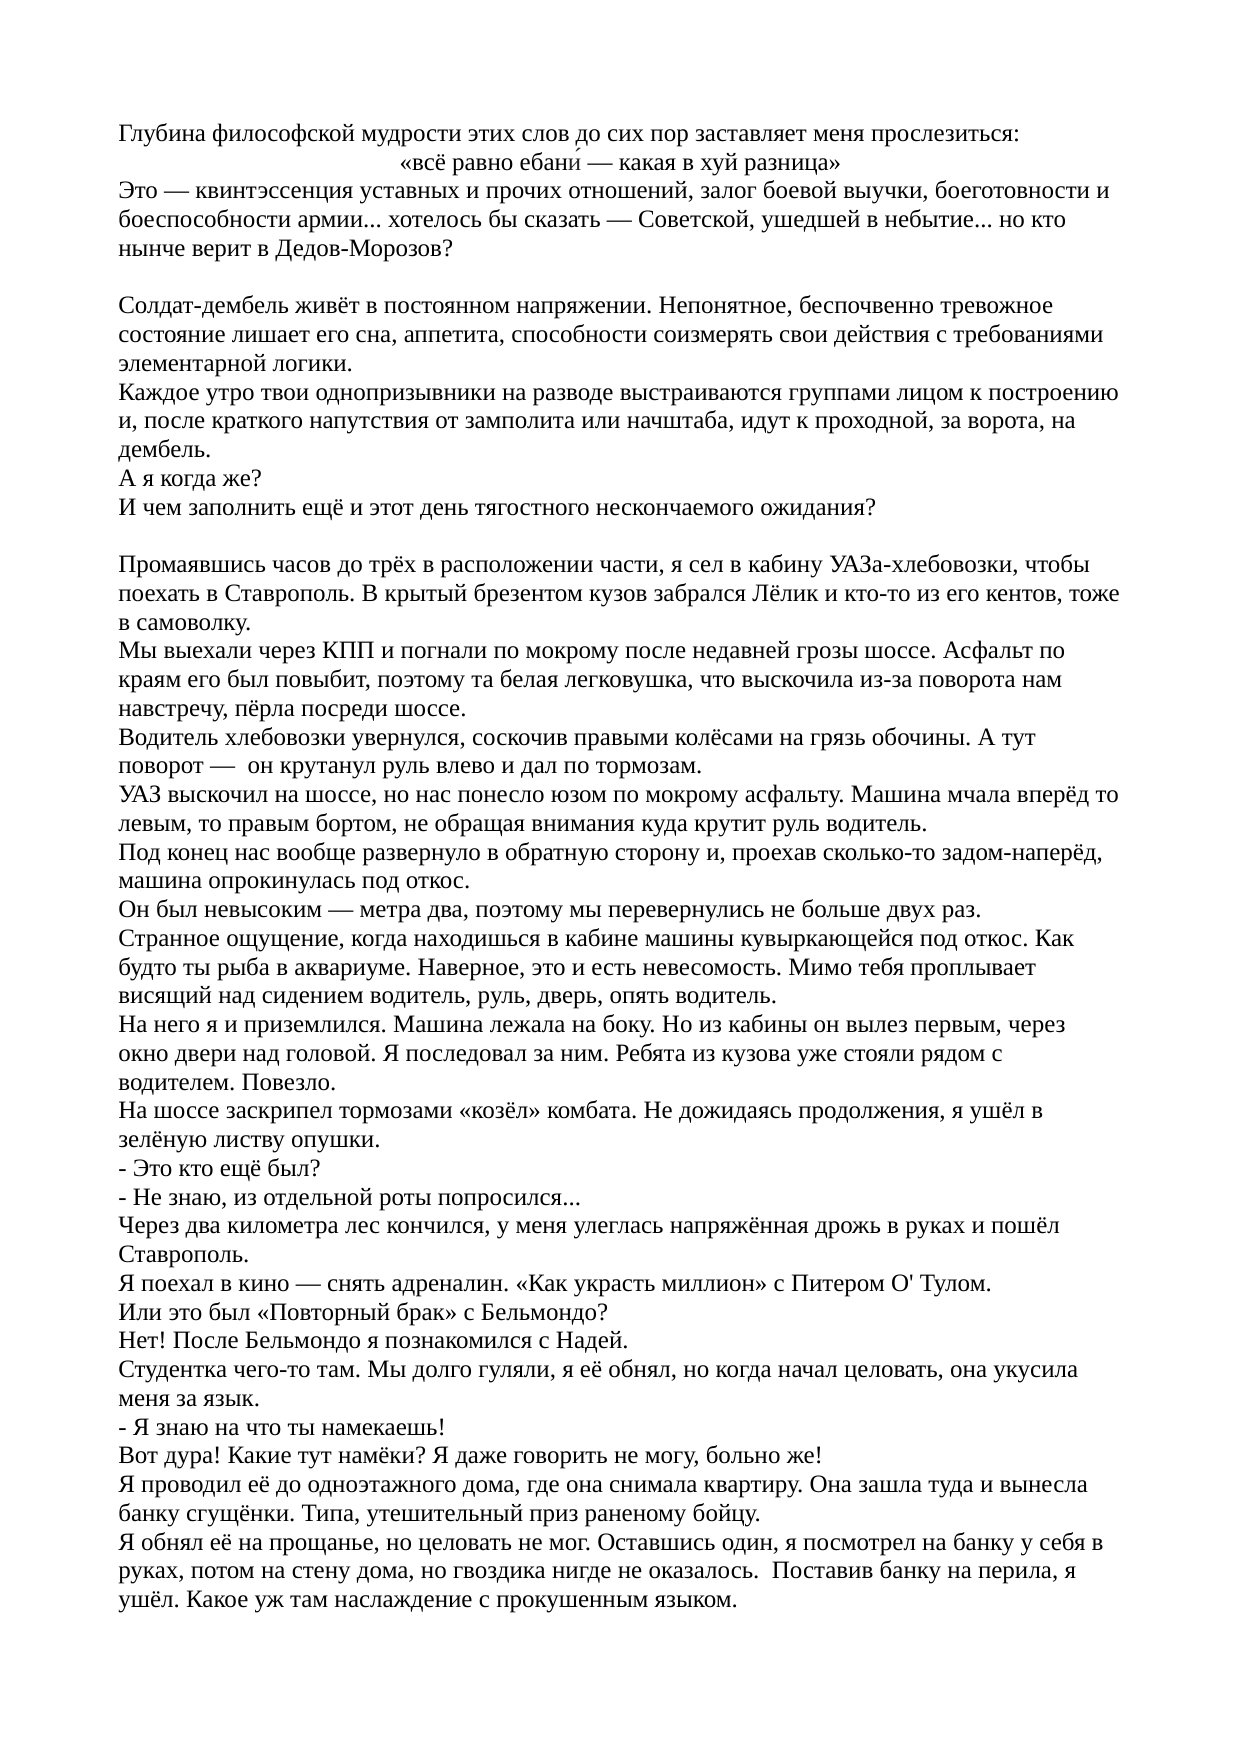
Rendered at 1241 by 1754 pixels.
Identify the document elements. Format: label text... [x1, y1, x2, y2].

text Это — квинтэссенция уставных и прочих отношений, залог боевой выучки, боеготовности и боеспособности армии... хотелось бы сказать — Советской, ушедшей в небытие... но кто нынче верит в Дедов-Морозов? [118, 176, 1122, 262]
text Я проводил её до одноэтажного дома, где она снимала квартиру. Она зашла туда и вынесла банку сгущёнки. Типа, утешительный приз раненому бойцу. [118, 1469, 1122, 1527]
text Студентка чего-то там. Мы долго гуляли, я её обнял, но когда начал целовать, она укусила меня за язык. [118, 1354, 1122, 1412]
text Глубина философской мудрости этих слов до сих пор заставляет меня прослезиться: [118, 118, 1122, 147]
text Промаявшись часов до трёх в расположении части, я сел в кабину УАЗа-хлебовозки, чтобы поехать в Ставрополь. В крытый брезентом кузов забрался Лёлик и кто-то из его кентов, тоже в самоволку. [118, 549, 1122, 636]
text На шоссе заскрипел тормозами «козёл» комбата. Не дожидаясь продолжения, я ушёл в зелёную листву опушки. [118, 1096, 1122, 1153]
text Водитель хлебовозки увернулся, соскочив правыми колёсами на грязь обочины. А тут поворот — он крутанул руль влево и дал по тормозам. [118, 722, 1122, 779]
text Мы выехали через КПП и погнали по мокрому после недавней грозы шоссе. Асфальт по краям его был повыбит, поэтому та белая легковушка, что выскочила из-за поворота нам навстречу, пёрла посреди шоссе. [118, 636, 1122, 722]
text УАЗ выскочил на шоссе, но нас понесло юзом по мокрому асфальту. Машина мчала вперёд то левым, то правым бортом, не обращая внимания куда крутит руль водитель. [118, 779, 1122, 837]
text Или это был «Повторный брак» с Бельмондо? [118, 1297, 1122, 1326]
text - Это кто ещё был? [118, 1153, 1122, 1182]
text Через два километра лес кончился, у меня улеглась напряжённая дрожь в руках и пошёл Ставрополь. [118, 1211, 1122, 1268]
text Солдат-дембель живёт в постоянном напряжении. Непонятное, беспочвенно тревожное состояние лишает его сна, аппетита, способности соизмерять свои действия с требованиями элементарной логики. [118, 291, 1122, 377]
text Каждое утро твои однопризывники на разводе выстраиваются группами лицом к построению и, после краткого напутствия от замполита или начштаба, идут к проходной, за ворота, на дембель. [118, 377, 1122, 463]
text - Не знаю, из отдельной роты попросился... [118, 1182, 1122, 1211]
text И чем заполнить ещё и этот день тягостного нескончаемого ожидания? [118, 492, 1122, 521]
text А я когда же? [118, 463, 1122, 492]
text Он был невысоким — метра два, поэтому мы перевернулись не больше двух раз. [118, 894, 1122, 923]
text Я поехал в кино — снять адреналин. «Как украсть миллион» с Питером О' Тулом. [118, 1268, 1122, 1297]
text - Я знаю на что ты намекаешь! [118, 1412, 1122, 1441]
text Я обнял её на прощанье, но целовать не мог. Оставшись один, я посмотрел на банку у себя в руках, потом на стену дома, но гвоздика нигде не оказалось. Поставив банку на перила, я ушёл. Какое уж там наслаждение с прокушенным языком. [118, 1527, 1122, 1613]
text Вот дура! Какие тут намёки? Я даже говорить не могу, больно же! [118, 1441, 1122, 1469]
text «всё равно ебани́ — какая в хуй разница» [118, 147, 1122, 176]
text Нет! После Бельмондо я познакомился с Надей. [118, 1326, 1122, 1354]
text На него я и приземлился. Машина лежала на боку. Но из кабины он вылез первым, через окно двери над головой. Я последовал за ним. Ребята из кузова уже стояли рядом с водителем. Повезло. [118, 1009, 1122, 1096]
text Странное ощущение, когда находишься в кабине машины кувыркающейся под откос. Как будто ты рыба в аквариуме. Наверное, это и есть невесомость. Мимо тебя проплывает висящий над сидением водитель, руль, дверь, опять водитель. [118, 923, 1122, 1009]
text Под конец нас вообще развернуло в обратную сторону и, проехав сколько-то задом-наперёд, машина опрокинулась под откос. [118, 837, 1122, 894]
